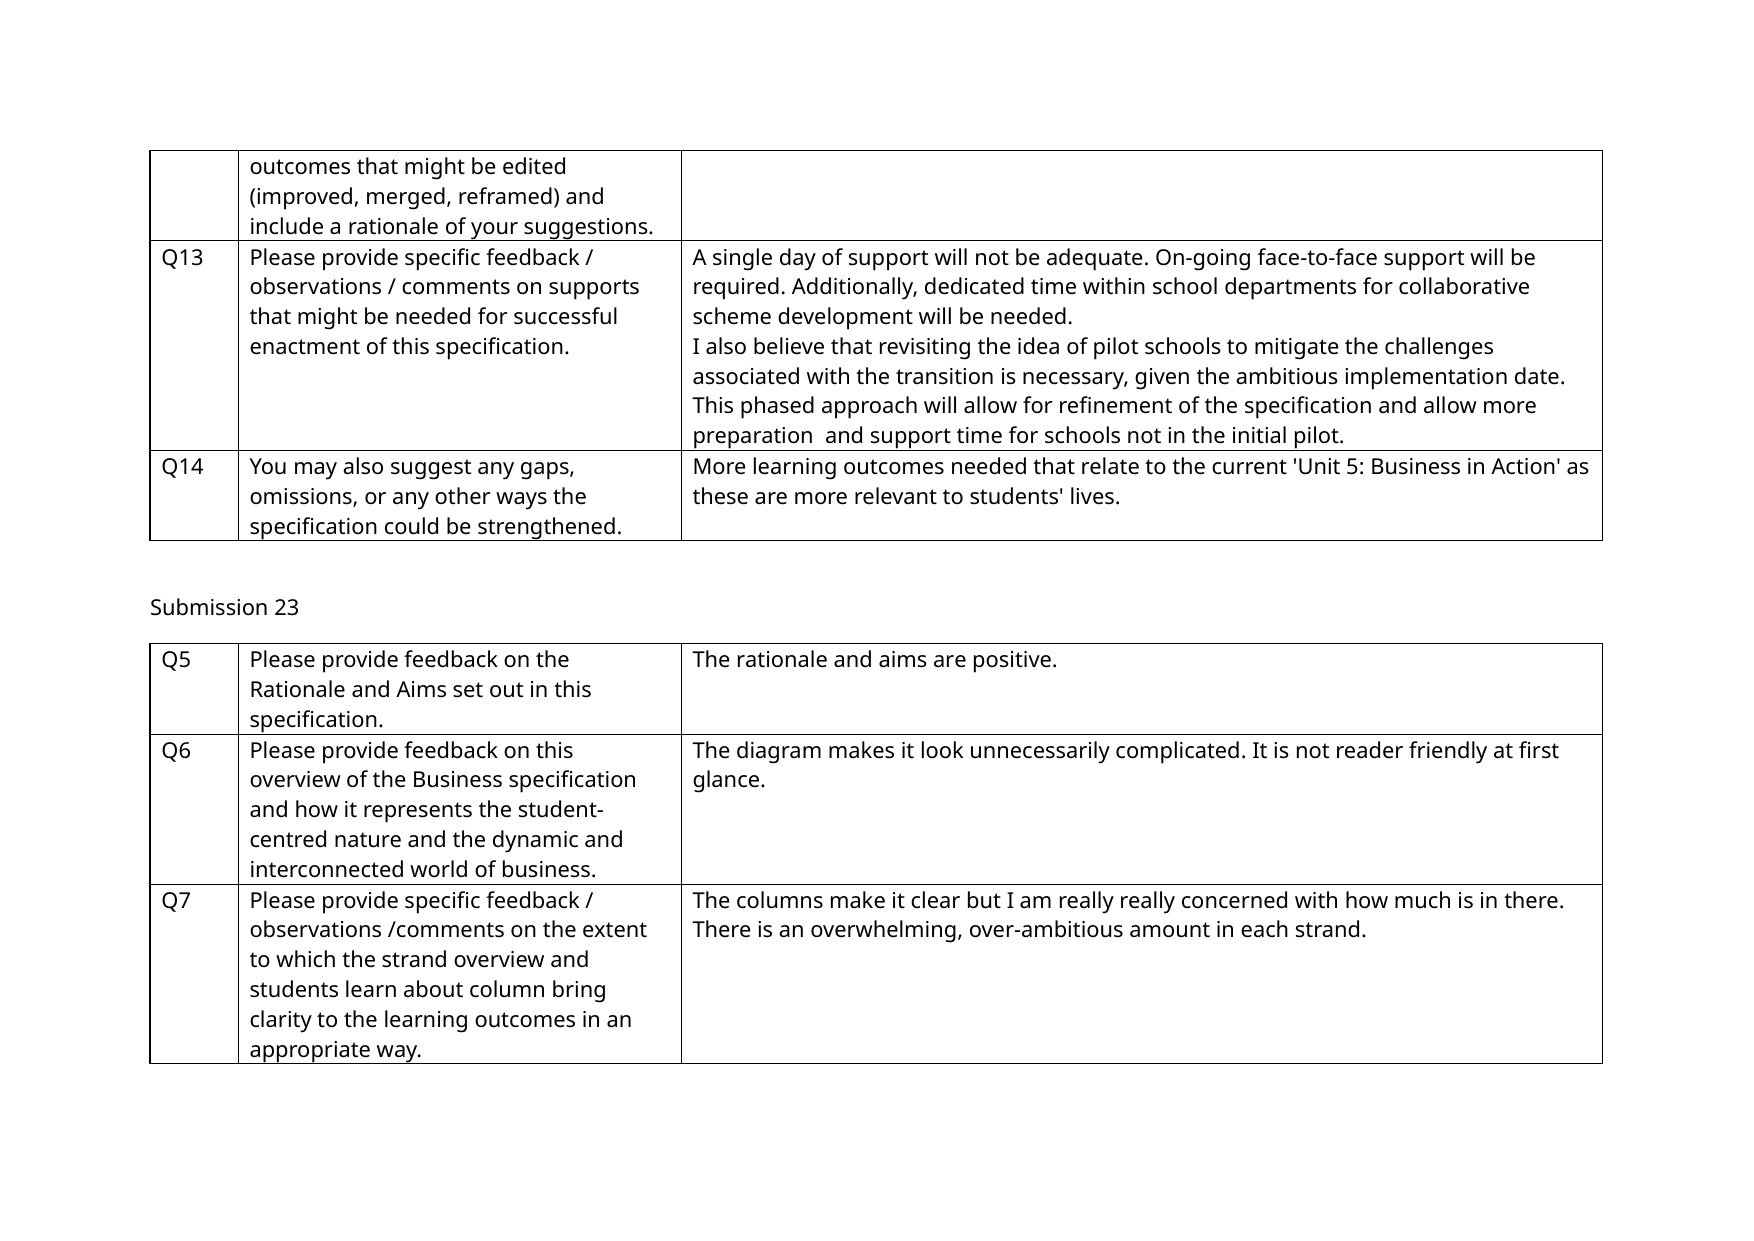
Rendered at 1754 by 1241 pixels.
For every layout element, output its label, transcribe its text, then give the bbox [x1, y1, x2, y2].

table_header Q5 [151, 644, 238, 733]
table_cell The diagram makes it look unnecessarily complicated. It is not reader friendly at first glance. [682, 735, 1602, 883]
table_cell [151, 151, 238, 240]
table_cell Q13 [151, 241, 238, 450]
table_cell Q7 [151, 885, 238, 1063]
table_cell outcomes that might be edited (improved, merged, reframed) and include a rationale of your suggestions. [239, 151, 681, 240]
table_cell Please provide feedback on this overview of the Business specification and how it represents the student-centred nature and the dynamic and interconnected world of business. [239, 735, 681, 883]
text Submission 23 [150, 592, 1604, 622]
table_header Please provide feedback on the Rationale and Aims set out in this specification. [239, 644, 681, 733]
table_cell You may also suggest any gaps, omissions, or any other ways the specification could be strengthened. [239, 451, 681, 540]
table_cell The columns make it clear but I am really really concerned with how much is in there. There is an overwhelming, over-ambitious amount in each strand. [682, 885, 1602, 1063]
table_cell Q6 [151, 735, 238, 883]
table_cell [682, 151, 1602, 240]
table_cell A single day of support will not be adequate. On-going face-to-face support will be required. Additionally, dedicated time within school departments for collaborative scheme development will be needed. I also believe that revisiting the idea of pilot schools to mitigate the challenges associated with the transition is necessary, given the ambitious implementation date. This phased approach will allow for refinement of the specification and allow more preparation and support time for schools not in the initial pilot. [682, 241, 1602, 450]
table_cell Q14 [151, 451, 238, 540]
table_cell More learning outcomes needed that relate to the current 'Unit 5: Business in Action' as these are more relevant to students' lives. [682, 451, 1602, 540]
table_cell Please provide specific feedback / observations /comments on the extent to which the strand overview and students learn about column bring clarity to the learning outcomes in an appropriate way. [239, 885, 681, 1063]
table_cell Please provide specific feedback / observations / comments on supports that might be needed for successful enactment of this specification. [239, 241, 681, 450]
table_header The rationale and aims are positive. [682, 644, 1602, 733]
